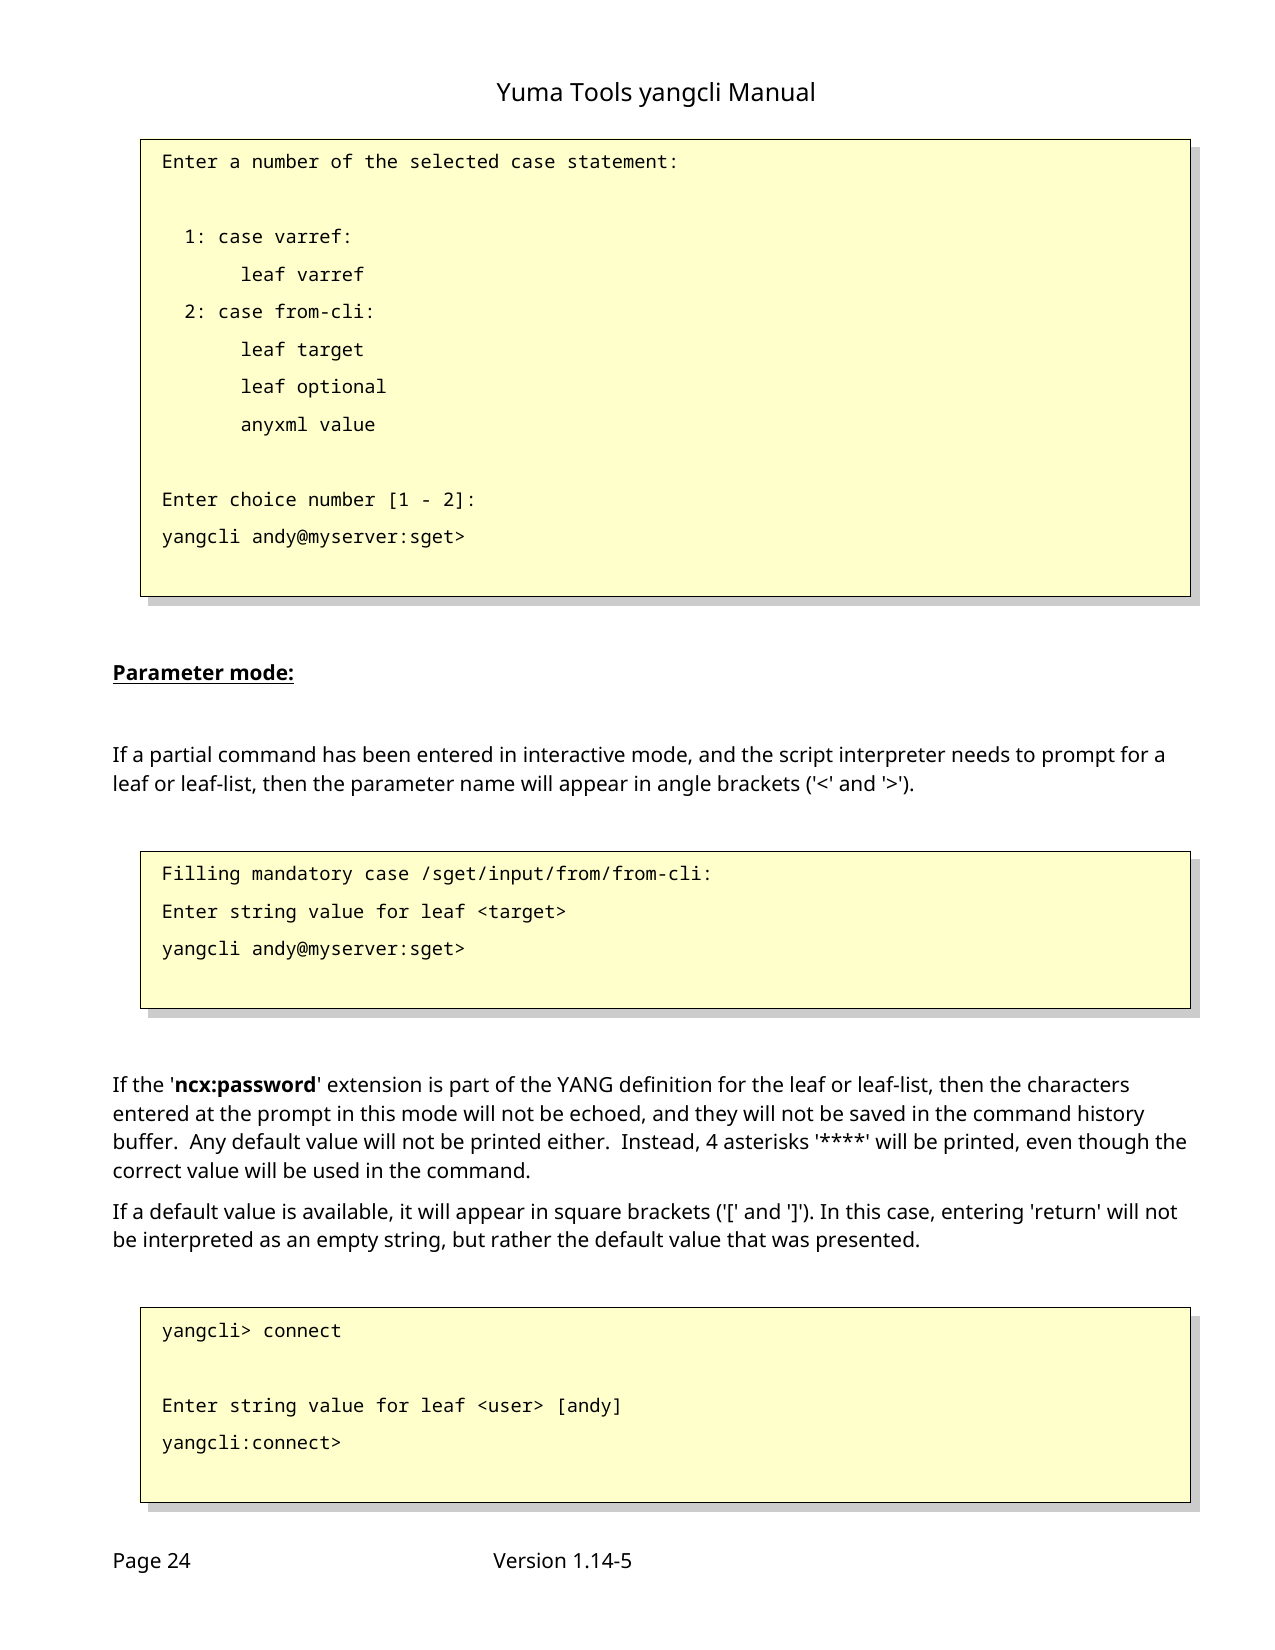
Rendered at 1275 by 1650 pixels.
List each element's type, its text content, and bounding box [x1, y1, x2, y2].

text If a partial command has been entered in interactive mode, and the script interpreter needs to prompt for a leaf or leaf-list, then the parameter name will appear in angle brackets ('<' and '>'). [112, 740, 1200, 797]
text Enter string value for leaf <user> [andy] [141, 1382, 1190, 1418]
text Parameter mode: [112, 658, 1200, 687]
text anyxml value [141, 401, 1190, 437]
text Enter choice number [1 - 2]: [141, 476, 1190, 512]
text 2: case from-cli: [141, 288, 1190, 324]
text Enter string value for leaf <target> [141, 888, 1190, 924]
text Filling mandatory case /sget/input/from/from-cli: [141, 852, 1190, 886]
text yangcli:connect> [141, 1419, 1190, 1455]
text leaf target [141, 326, 1190, 362]
text Enter a number of the selected case statement: [141, 140, 1190, 174]
text yangcli andy@myserver:sget> [141, 926, 1190, 961]
text If the 'ncx:password' extension is part of the YANG definition for the leaf or leaf-list, then the characters entered at the prompt in this mode will not be echoed, and they will not be saved in the command history buffer. Any default value will not be printed either. Instead, 4 asterisks '****' will be printed, even though the correct value will be used in the command. [112, 1071, 1200, 1184]
text yangcli andy@myserver:sget> [141, 513, 1190, 549]
text yangcli> connect [141, 1308, 1190, 1343]
text If a default value is available, it will appear in square brackets ('[' and ']'). In this case, entering 'return' will not be interpreted as an empty string, but rather the default value that was presented. [112, 1197, 1200, 1254]
text 1: case varref: [141, 213, 1190, 249]
text leaf varref [141, 251, 1190, 287]
text leaf optional [141, 363, 1190, 399]
